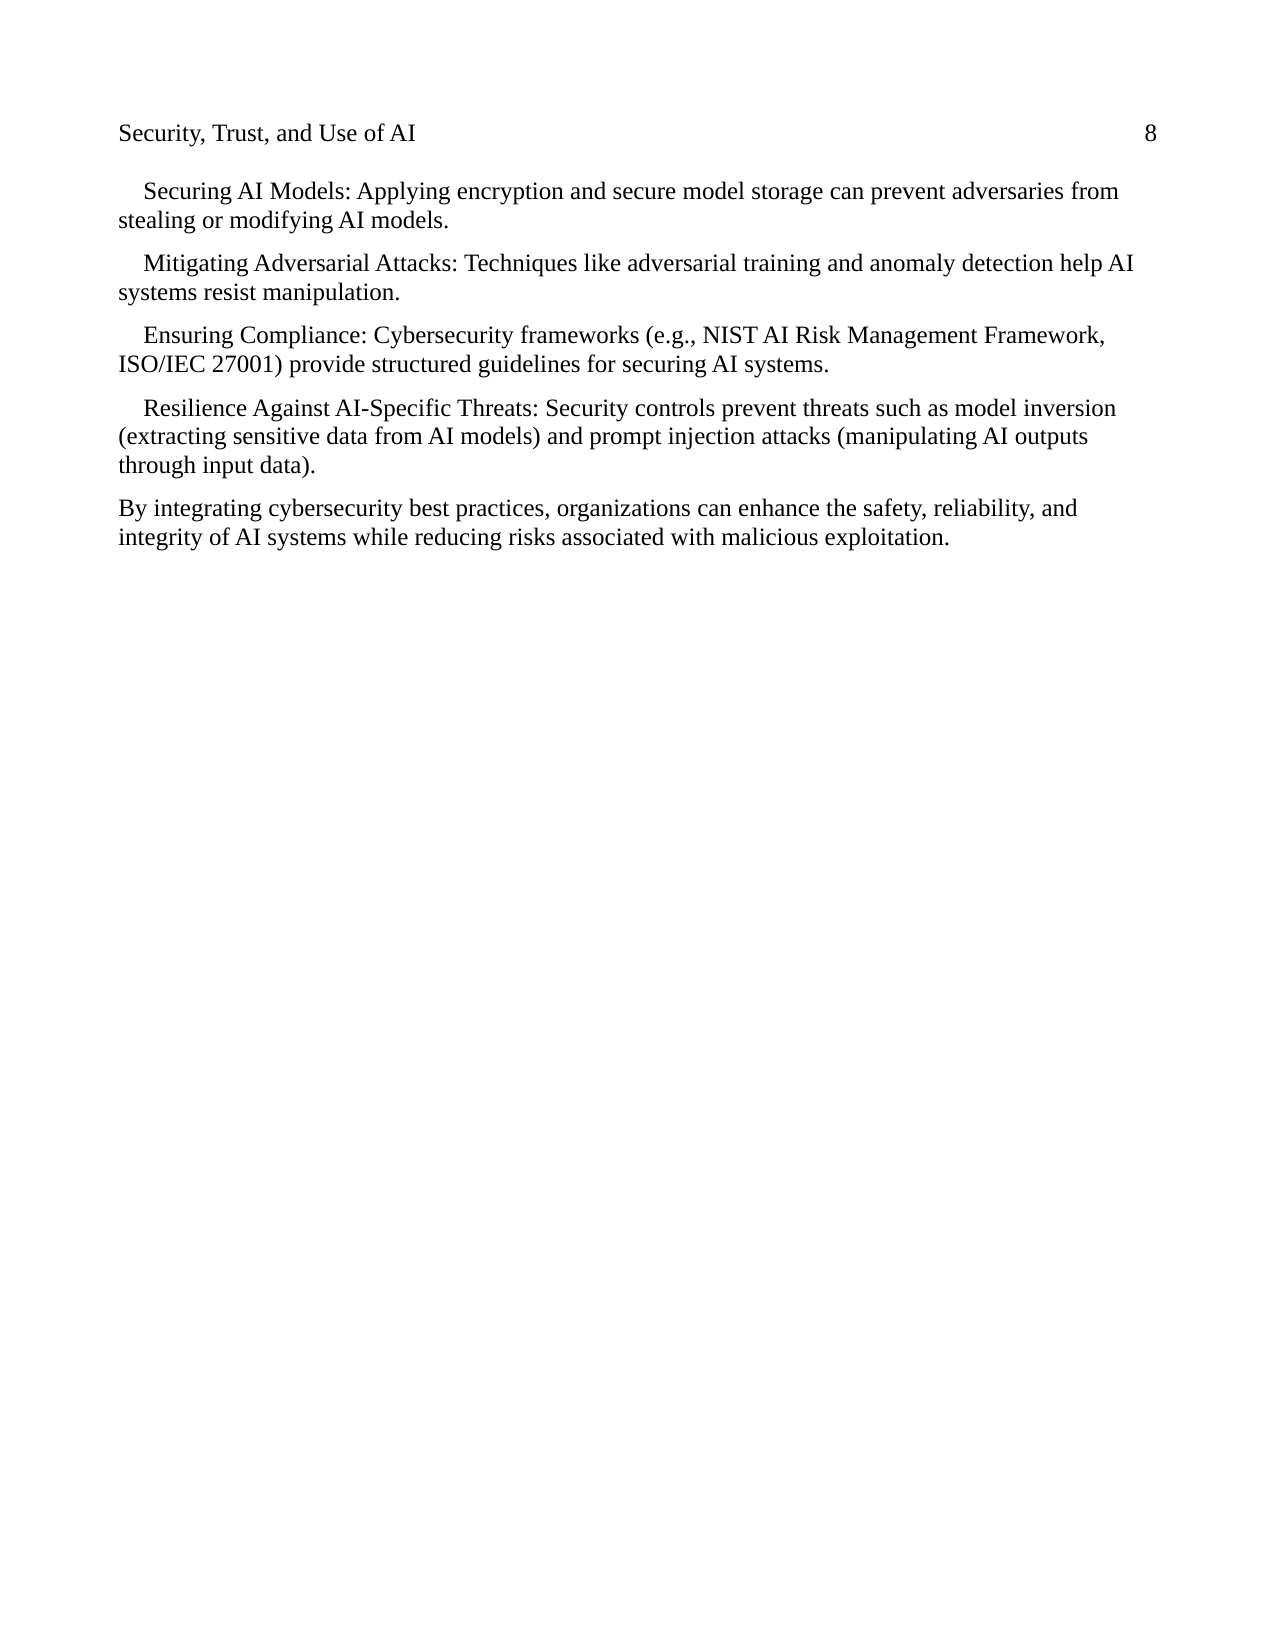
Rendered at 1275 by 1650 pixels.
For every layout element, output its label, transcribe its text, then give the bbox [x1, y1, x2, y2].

text By integrating cybersecurity best practices, organizations can enhance the safety, reliability, and integrity of AI systems while reducing risks associated with malicious exploitation. [118, 493, 1157, 551]
text Securing AI Models: Applying encryption and secure model storage can prevent adversaries from stealing or modifying AI models. [118, 176, 1157, 234]
text Mitigating Adversarial Attacks: Techniques like adversarial training and anomaly detection help AI systems resist manipulation. [118, 248, 1157, 306]
text Ensuring Compliance: Cybersecurity frameworks (e.g., NIST AI Risk Management Framework, ISO/IEC 27001) provide structured guidelines for securing AI systems. [118, 321, 1157, 378]
text Resilience Against AI-Specific Threats: Security controls prevent threats such as model inversion (extracting sensitive data from AI models) and prompt injection attacks (manipulating AI outputs through input data). [118, 393, 1157, 479]
